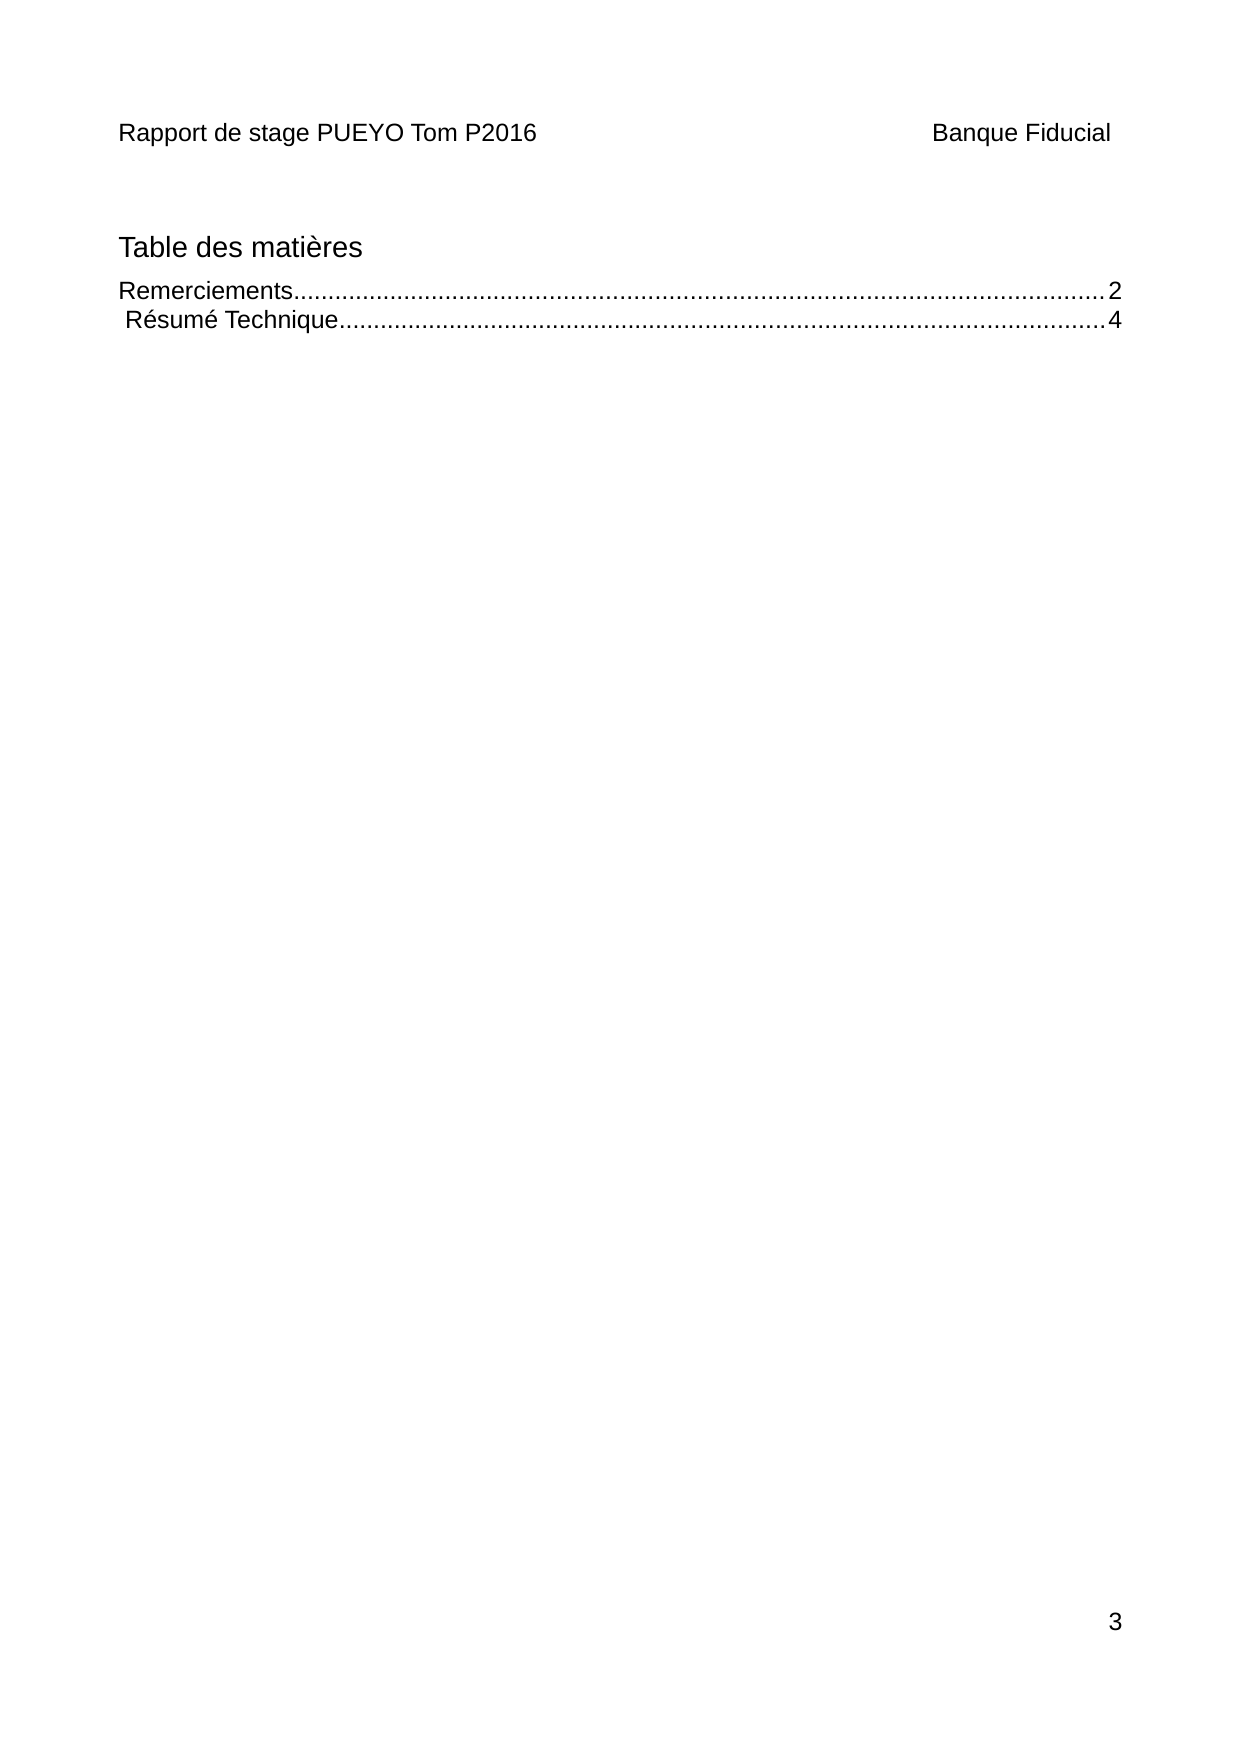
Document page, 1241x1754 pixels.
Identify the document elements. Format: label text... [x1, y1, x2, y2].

subtitle Table des matières [118, 230, 1122, 264]
text Remerciements 2 [118, 276, 1122, 305]
text Résumé Technique 4 [118, 305, 1122, 334]
